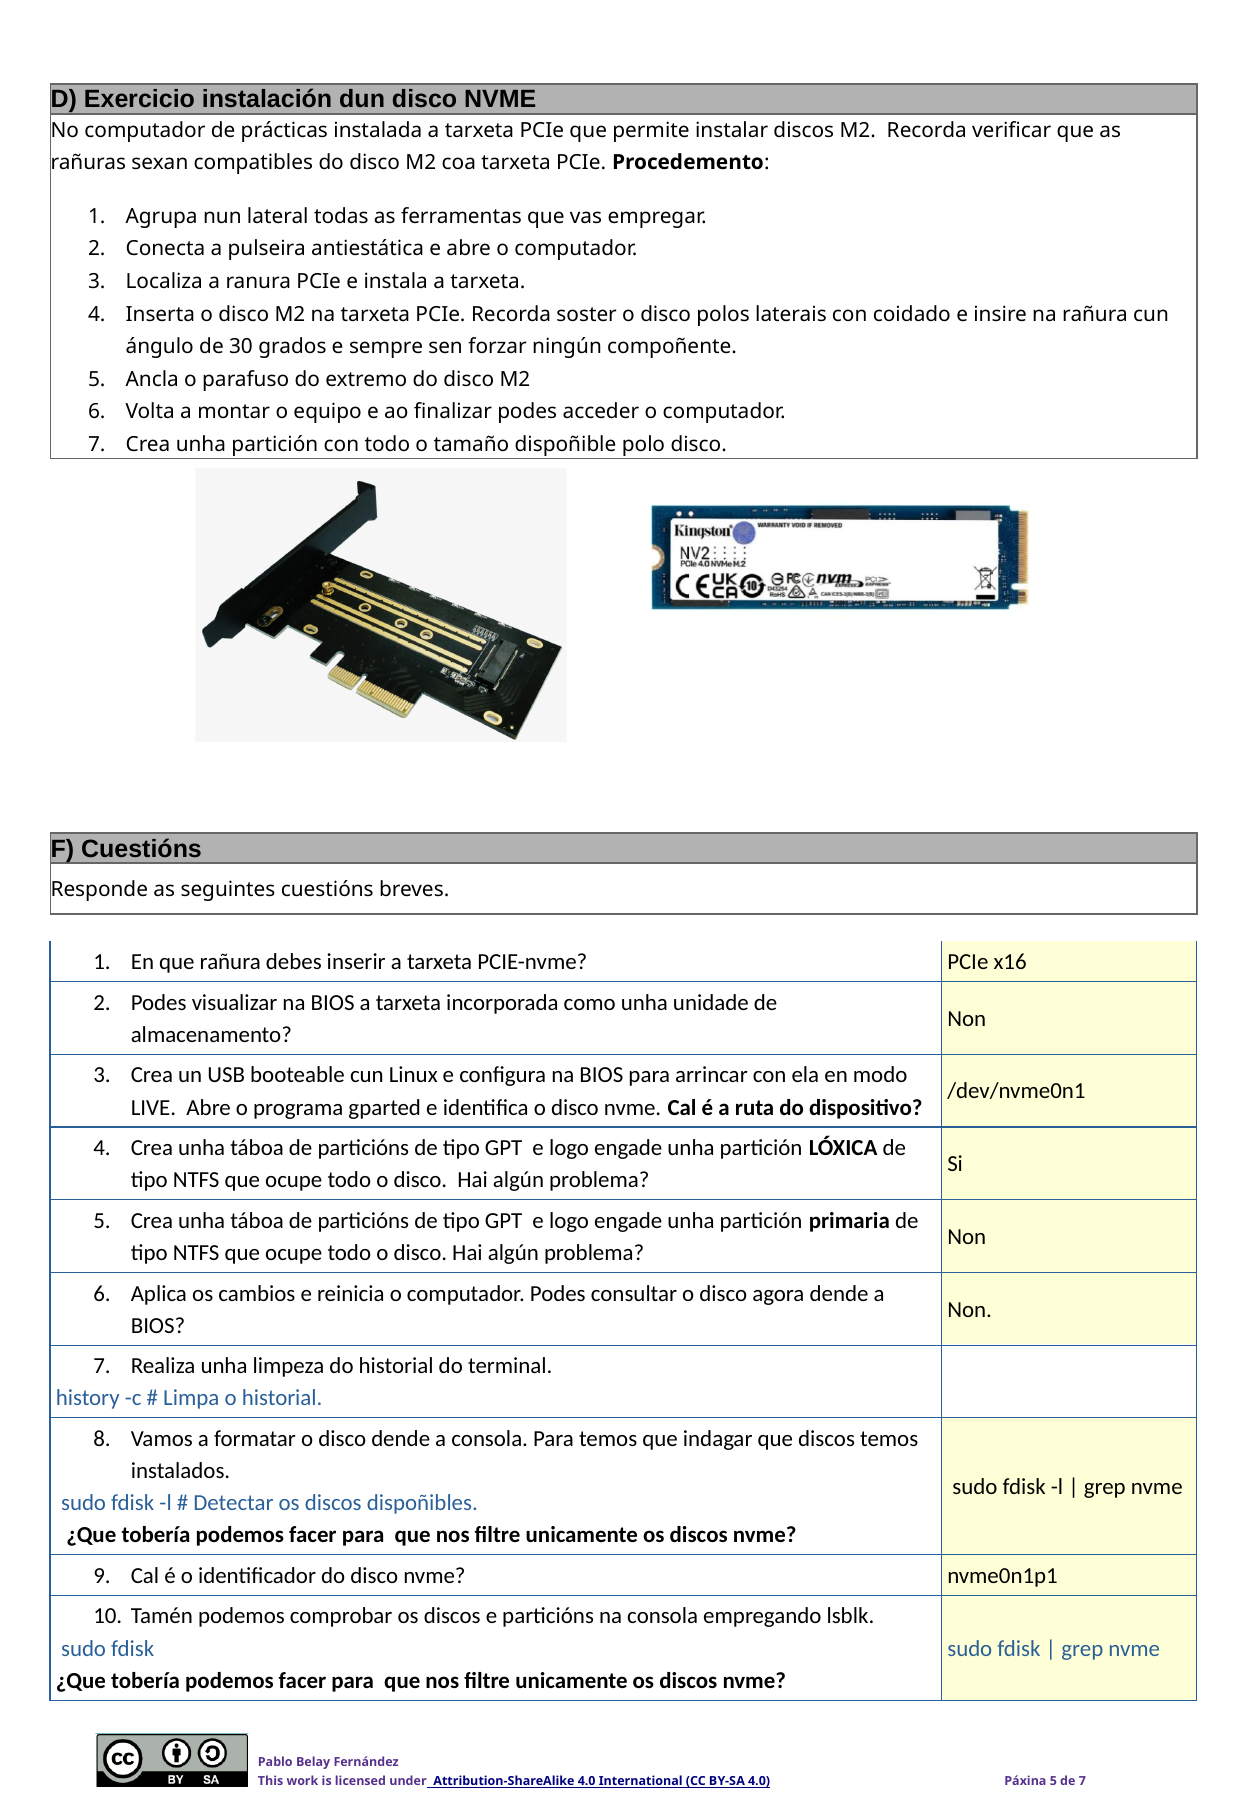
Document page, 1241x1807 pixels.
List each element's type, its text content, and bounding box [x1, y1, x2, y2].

table_cell nvme0n1p1 [942, 1555, 1196, 1595]
table_cell [942, 1346, 1196, 1417]
table_cell sudo fdisk | grep nvme [942, 1596, 1196, 1700]
table_cell Aplica os cambios e reinicia o computador. Podes consultar o disco agora dende a BIOS? [51, 1273, 941, 1344]
table_cell No computador de prácticas instalada a tarxeta PCIe que permite instalar discos M2. Recorda verificar que as rañuras sexan compatibles do disco M2 coa tarxeta PCIe. Procedemento: Agrupa nun lateral todas as ferramentas que vas empregar. Conecta a pulseira antiestática e abre o computador. Localiza a ranura PCIe e instala a tarxeta. Inserta o disco M2 na tarxeta PCIe. Recorda soster o disco polos laterais con coidado e insire na rañura cun ángulo de 30 grados e sempre sen forzar ningún compoñente. Ancla o parafuso do extremo do disco M2 Volta a montar o equipo e ao finalizar podes acceder o computador. Crea unha partición con todo o tamaño dispoñible polo disco. [51, 115, 1196, 457]
picture [193, 468, 567, 742]
table_cell Non [942, 1200, 1196, 1272]
table_header En que rañura debes inserir a tarxeta PCIE-nvme? [51, 941, 941, 981]
table_cell /dev/nvme0n1 [942, 1055, 1196, 1126]
table_cell Podes visualizar na BIOS a tarxeta incorporada como unha unidade de almacenamento? [51, 982, 941, 1054]
table_cell Non. [942, 1273, 1196, 1344]
table_header PCIe x16 [942, 941, 1196, 981]
table_header F) Cuestións [51, 834, 1196, 862]
table_cell Crea un USB booteable cun Linux e configura na BIOS para arrincar con ela en modo LIVE. Abre o programa gparted e identifica o disco nvme. Cal é a ruta do dispositivo? [51, 1055, 941, 1126]
table_cell Si [942, 1128, 1196, 1199]
table_header D) Exercicio instalación dun disco NVME [51, 85, 1196, 113]
table_cell Non [942, 982, 1196, 1054]
table_cell Cal é o identificador do disco nvme? [51, 1555, 941, 1595]
table_cell Crea unha táboa de particións de tipo GPT e logo engade unha partición primaria de tipo NTFS que ocupe todo o disco. Hai algún problema? [51, 1200, 941, 1272]
table_cell Tamén podemos comprobar os discos e particións na consola empregando lsblk. sudo fdisk ¿Que tobería podemos facer para que nos filtre unicamente os discos nvme? [51, 1596, 941, 1700]
table_cell Realiza unha limpeza do historial do terminal. history -c # Limpa o historial. [51, 1346, 941, 1417]
table_cell Responde as seguintes cuestións breves. [51, 864, 1196, 913]
picture [633, 480, 1033, 624]
picture [95, 1732, 249, 1789]
table_cell Vamos a formatar o disco dende a consola. Para temos que indagar que discos temos instalados. sudo fdisk -l # Detectar os discos dispoñibles. ¿Que tobería podemos facer para que nos filtre unicamente os discos nvme? [51, 1418, 941, 1554]
table_cell sudo fdisk -l | grep nvme [942, 1418, 1196, 1554]
table_cell Crea unha táboa de particións de tipo GPT e logo engade unha partición LÓXICA de tipo NTFS que ocupe todo o disco. Hai algún problema? [51, 1128, 941, 1199]
